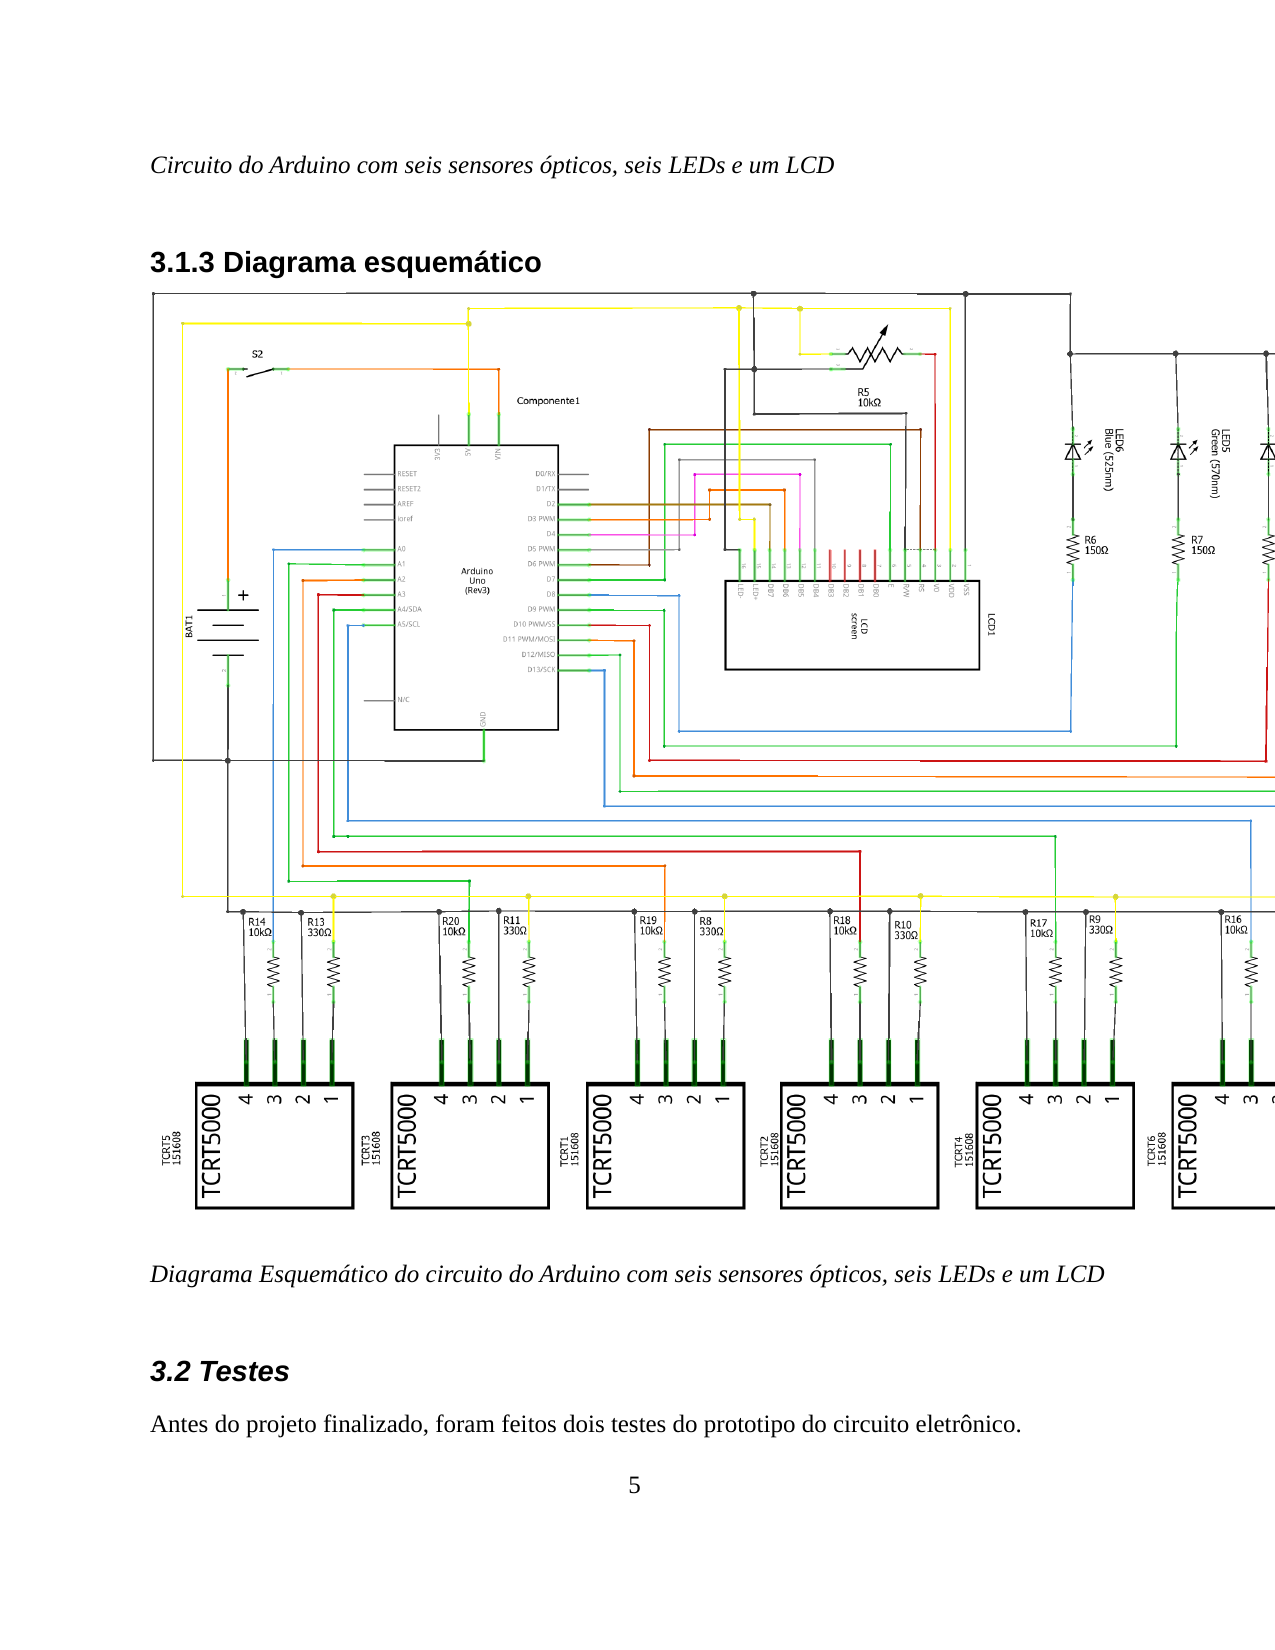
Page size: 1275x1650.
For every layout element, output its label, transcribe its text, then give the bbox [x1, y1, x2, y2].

text Diagrama Esquemático do circuito do Arduino com seis sensores ópticos, seis LEDs e um LCD [150, 1259, 1125, 1287]
subtitle 3.1.3 Diagrama esquemático [150, 245, 1125, 278]
subtitle 3.2 Testes [150, 1354, 1125, 1387]
text Circuito do Arduino com seis sensores ópticos, seis LEDs e um LCD [150, 150, 1125, 179]
picture [150, 291, 1275, 1247]
text Antes do projeto finalizado, foram feitos dois testes do prototipo do circuito eletrônico. [150, 1409, 1125, 1437]
